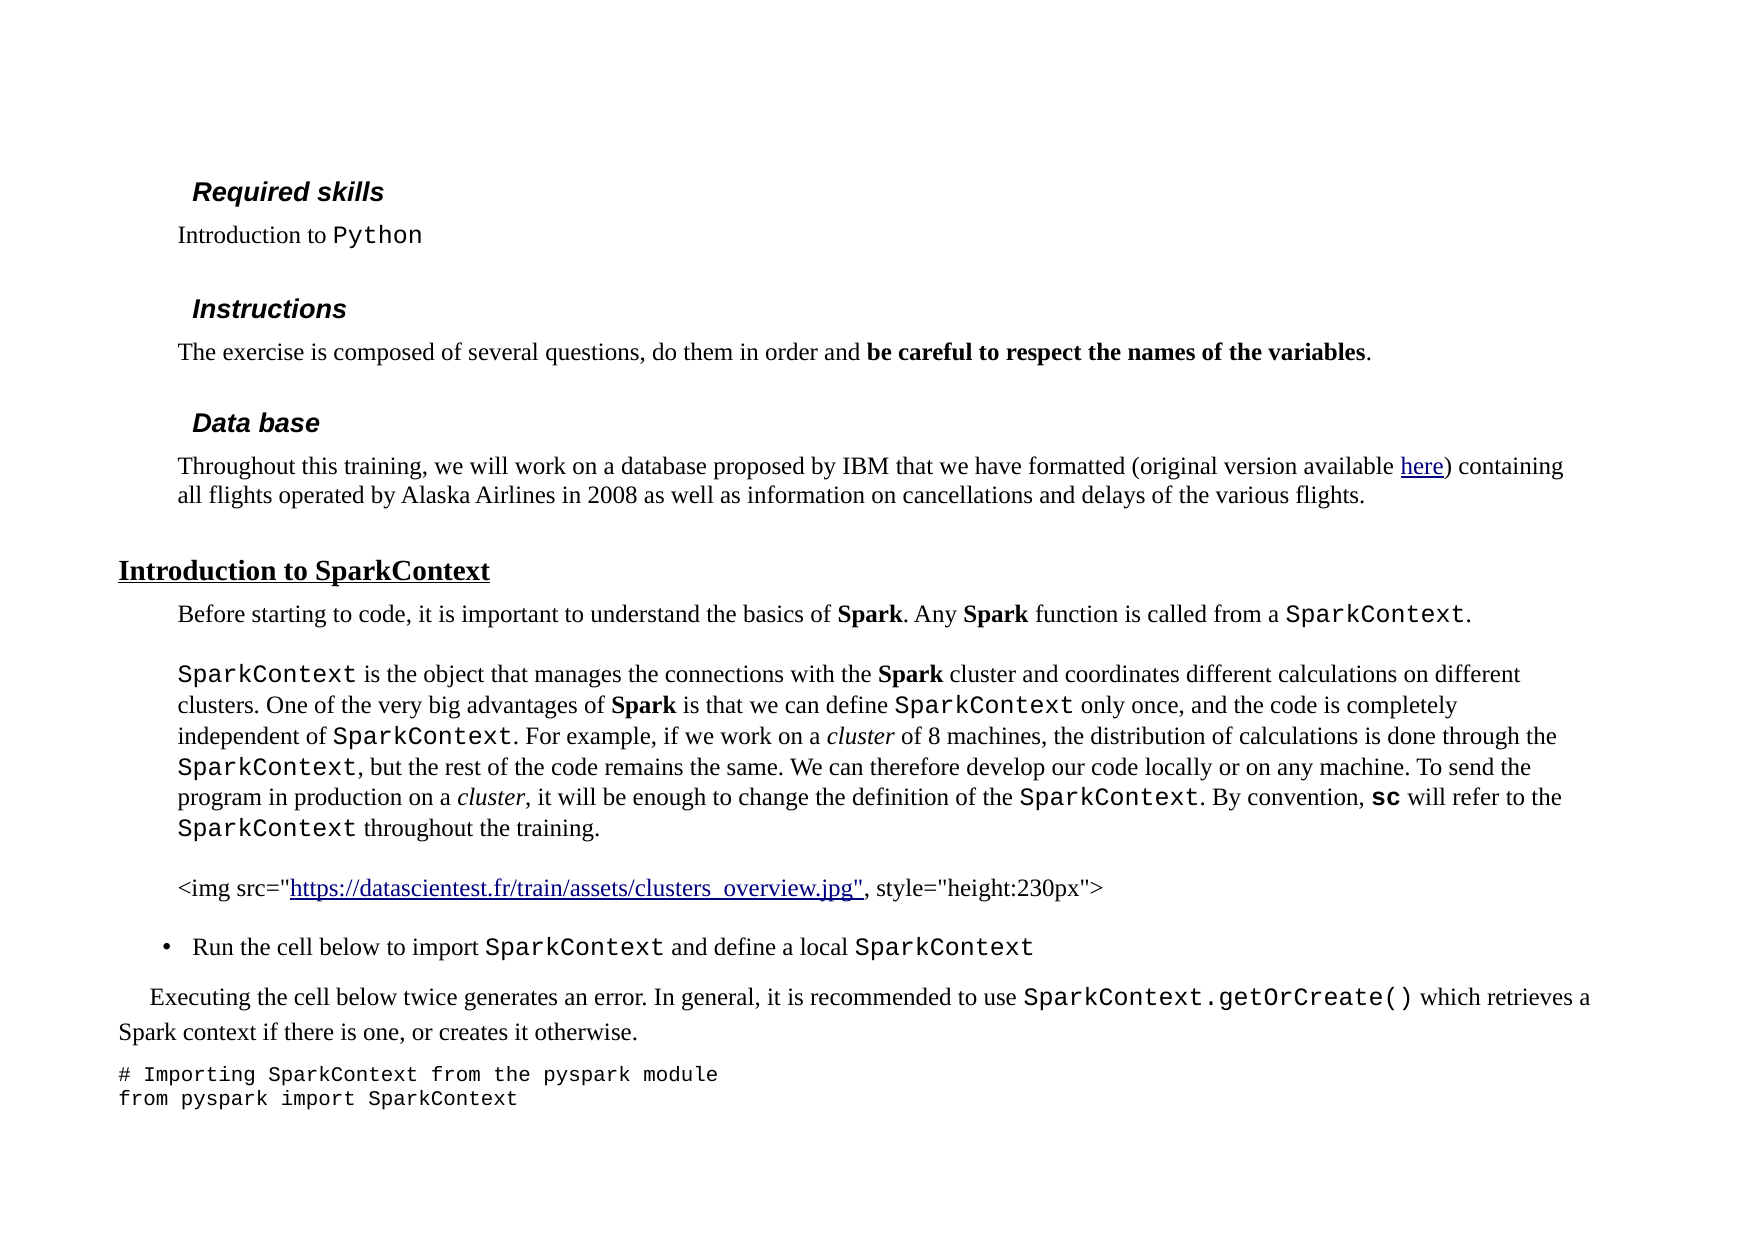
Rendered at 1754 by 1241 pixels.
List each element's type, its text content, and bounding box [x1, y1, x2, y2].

text Executing the cell below twice generates an error. In general, it is recommended to use SparkContext.getOrCreate() which retrieves a Spark context if there is one, or creates it otherwise. [118, 982, 1636, 1046]
text <img src="https://datascientest.fr/train/assets/clusters_overview.jpg", style="height:230px"> [177, 873, 1577, 902]
text Throughout this training, we will work on a database proposed by IBM that we have formatted (original version available here) containing all flights operated by Alaska Airlines in 2008 as well as information on cancellations and delays of the various flights. [177, 451, 1577, 509]
text Before starting to code, it is important to understand the basics of Spark. Any Spark function is called from a SparkContext. [177, 599, 1577, 629]
text The exercise is composed of several questions, do them in order and be careful to respect the names of the variables. [177, 337, 1577, 365]
subtitle Instructions [118, 293, 1636, 324]
text Introduction to Python [177, 220, 1577, 251]
subtitle Required skills [118, 176, 1636, 208]
text from pyspark import SparkContext [118, 1088, 1636, 1112]
subtitle Data base [118, 407, 1636, 439]
text SparkContext is the object that manages the connections with the Spark cluster and coordinates different calculations on different clusters. One of the very big advantages of Spark is that we can define SparkContext only once, and the code is completely independent of SparkContext. For example, if we work on a cluster of 8 machines, the distribution of calculations is done through the SparkContext, but the rest of the code remains the same. We can therefore develop our code locally or on any machine. To send the program in production on a cluster, it will be enough to change the definition of the SparkContext. By convention, sc will refer to the SparkContext throughout the training. [177, 659, 1577, 844]
list Run the cell below to import SparkContext and define a local SparkContext [162, 932, 1636, 963]
subtitle Introduction to SparkContext [118, 553, 1636, 586]
text # Importing SparkContext from the pyspark module [118, 1064, 1636, 1088]
